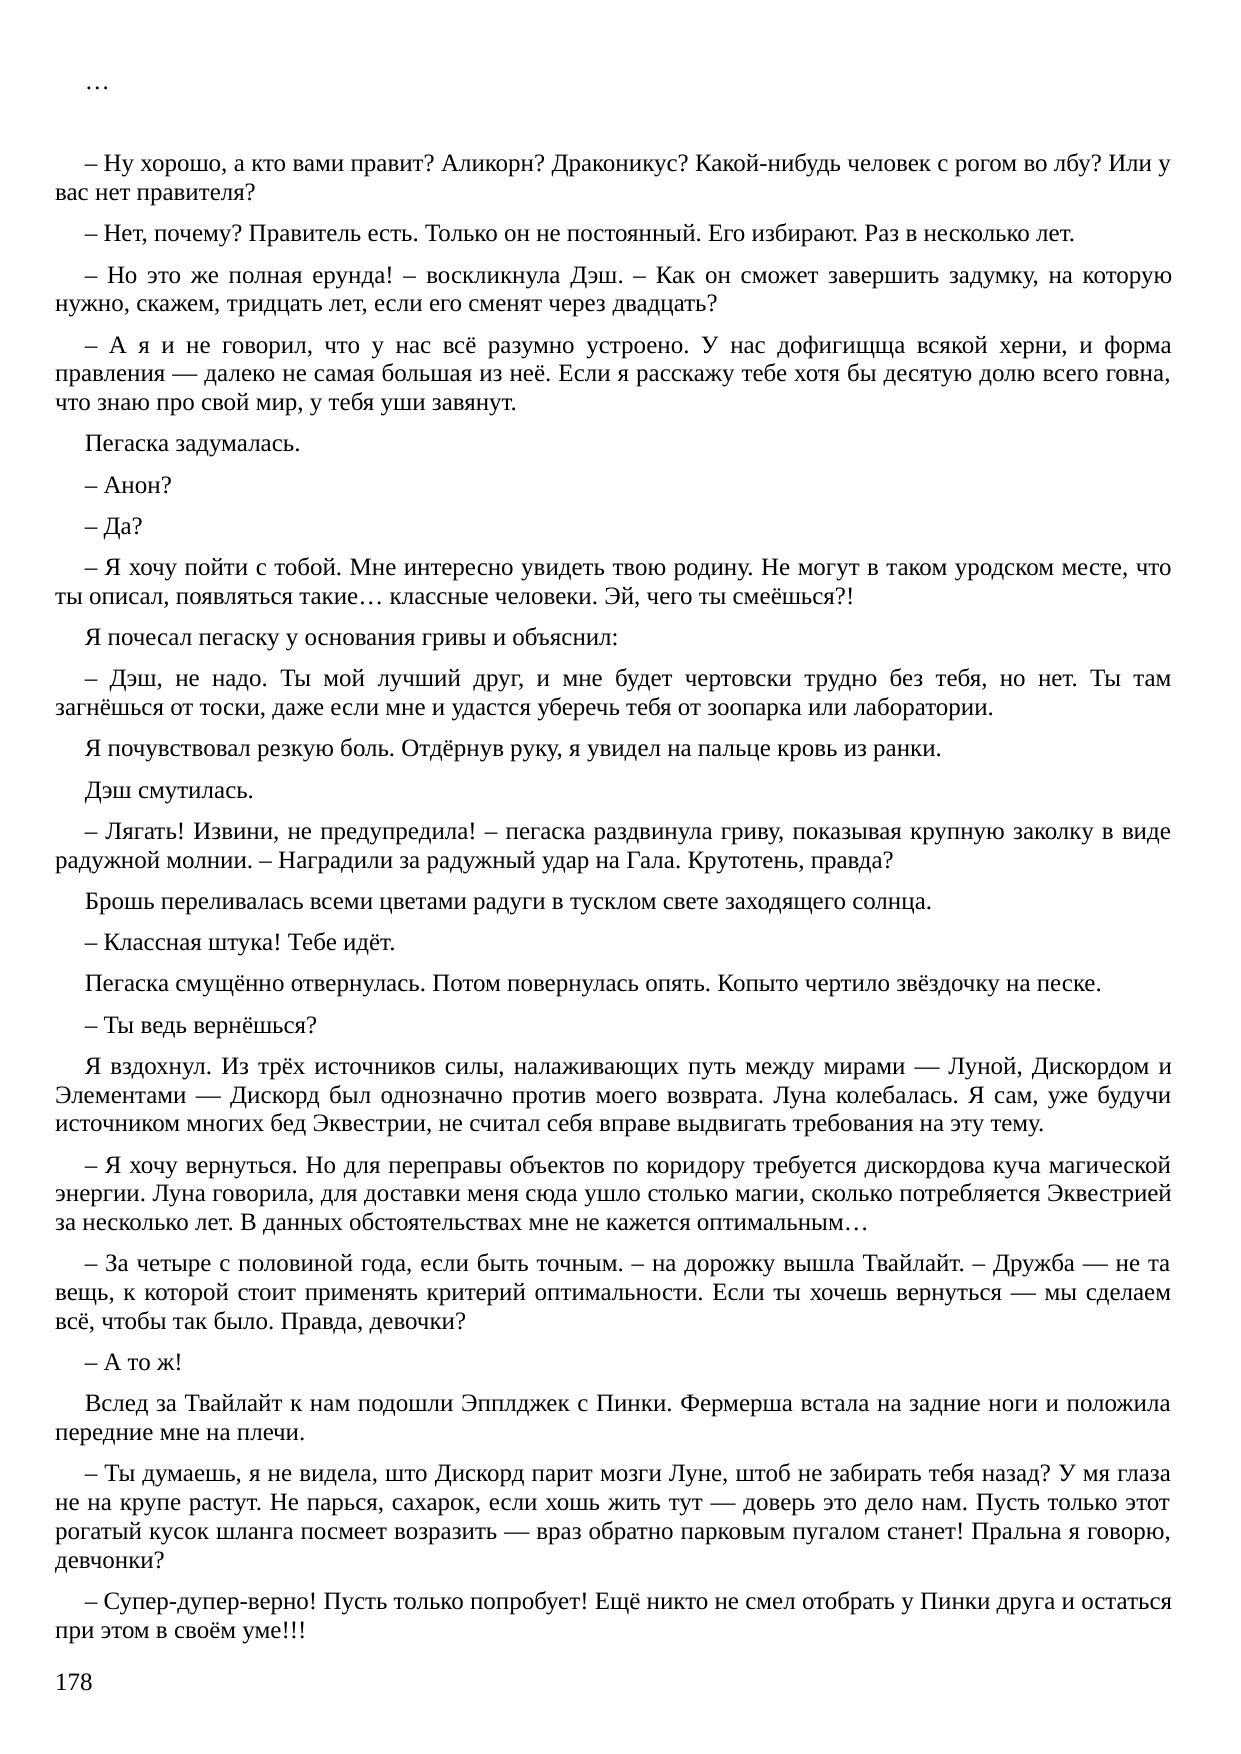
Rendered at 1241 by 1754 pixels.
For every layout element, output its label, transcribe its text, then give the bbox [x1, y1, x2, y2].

text – Дэш, не надо. Ты мой лучший друг, и мне будет чертовски трудно без тебя, но нет. Ты там загнёшься от тоски, даже если мне и удастся уберечь тебя от зоопарка или лаборатории. [55, 663, 1173, 721]
text Пегаска смущённо отвернулась. Потом повернулась опять. Копыто чертило звёздочку на песке. [55, 968, 1173, 997]
text – Нет, почему? Правитель есть. Только он не постоянный. Его избирают. Раз в несколько лет. [55, 218, 1173, 247]
text – Анон? [55, 470, 1173, 498]
text – Ты думаешь, я не видела, што Дискорд парит мозги Луне, штоб не забирать тебя назад? У мя глаза не на крупе растут. Не парься, сахарок, если хошь жить тут — доверь это дело нам. Пусть только этот рогатый кусок шланга посмеет возразить — враз обратно парковым пугалом станет! Пральна я говорю, девчонки? [55, 1458, 1173, 1573]
text … [55, 66, 1173, 95]
text – Супер-дупер-верно! Пусть только попробует! Ещё никто не смел отобрать у Пинки друга и остаться при этом в своём уме!!! [55, 1586, 1173, 1643]
text – А то ж! [55, 1347, 1173, 1376]
text – Я хочу вернуться. Но для переправы объектов по коридору требуется дискордова куча магической энергии. Луна говорила, для доставки меня сюда ушло столько магии, сколько потребляется Эквестрией за несколько лет. В данных обстоятельствах мне не кажется оптимальным… [55, 1150, 1173, 1236]
text – Но это же полная ерунда! – воскликнула Дэш. – Как он сможет завершить задумку, на которую нужно, скажем, тридцать лет, если его сменят через двадцать? [55, 260, 1173, 317]
text – Ты ведь вернёшься? [55, 1010, 1173, 1038]
text Брошь переливалась всеми цветами радуги в тусклом свете заходящего солнца. [55, 886, 1173, 915]
text – Да? [55, 511, 1173, 540]
text Я почесал пегаску у основания гривы и объяснил: [55, 622, 1173, 651]
text Я почувствовал резкую боль. Отдёрнув руку, я увидел на пальце кровь из ранки. [55, 733, 1173, 762]
text Дэш смутилась. [55, 775, 1173, 803]
text Пегаска задумалась. [55, 428, 1173, 457]
text – А я и не говорил, что у нас всё разумно устроено. У нас дофигищща всякой херни, и форма правления — далеко не самая большая из неё. Если я расскажу тебе хотя бы десятую долю всего говна, что знаю про свой мир, у тебя уши завянут. [55, 330, 1173, 416]
text – Классная штука! Тебе идёт. [55, 927, 1173, 956]
text – Лягать! Извини, не предупредила! – пегаска раздвинула гриву, показывая крупную заколку в виде радужной молнии. – Наградили за радужный удар на Гала. Крутотень, правда? [55, 816, 1173, 873]
text Вслед за Твайлайт к нам подошли Эпплджек с Пинки. Фермерша встала на задние ноги и положила передние мне на плечи. [55, 1388, 1173, 1446]
text – За четыре с половиной года, если быть точным. – на дорожку вышла Твайлайт. – Дружба — не та вещь, к которой стоит применять критерий оптимальности. Если ты хочешь вернуться — мы сделаем всё, чтобы так было. Правда, девочки? [55, 1248, 1173, 1335]
text Я вздохнул. Из трёх источников силы, налаживающих путь между мирами — Луной, Дискордом и Элементами — Дискорд был однозначно против моего возврата. Луна колебалась. Я сам, уже будучи источником многих бед Эквестрии, не считал себя вправе выдвигать требования на эту тему. [55, 1051, 1173, 1137]
text – Я хочу пойти с тобой. Мне интересно увидеть твою родину. Не могут в таком уродском месте, что ты описал, появляться такие… классные человеки. Эй, чего ты смеёшься?! [55, 552, 1173, 610]
text – Ну хорошо, а кто вами правит? Аликорн? Драконикус? Какой-нибудь человек с рогом во лбу? Или у вас нет правителя? [55, 148, 1173, 206]
